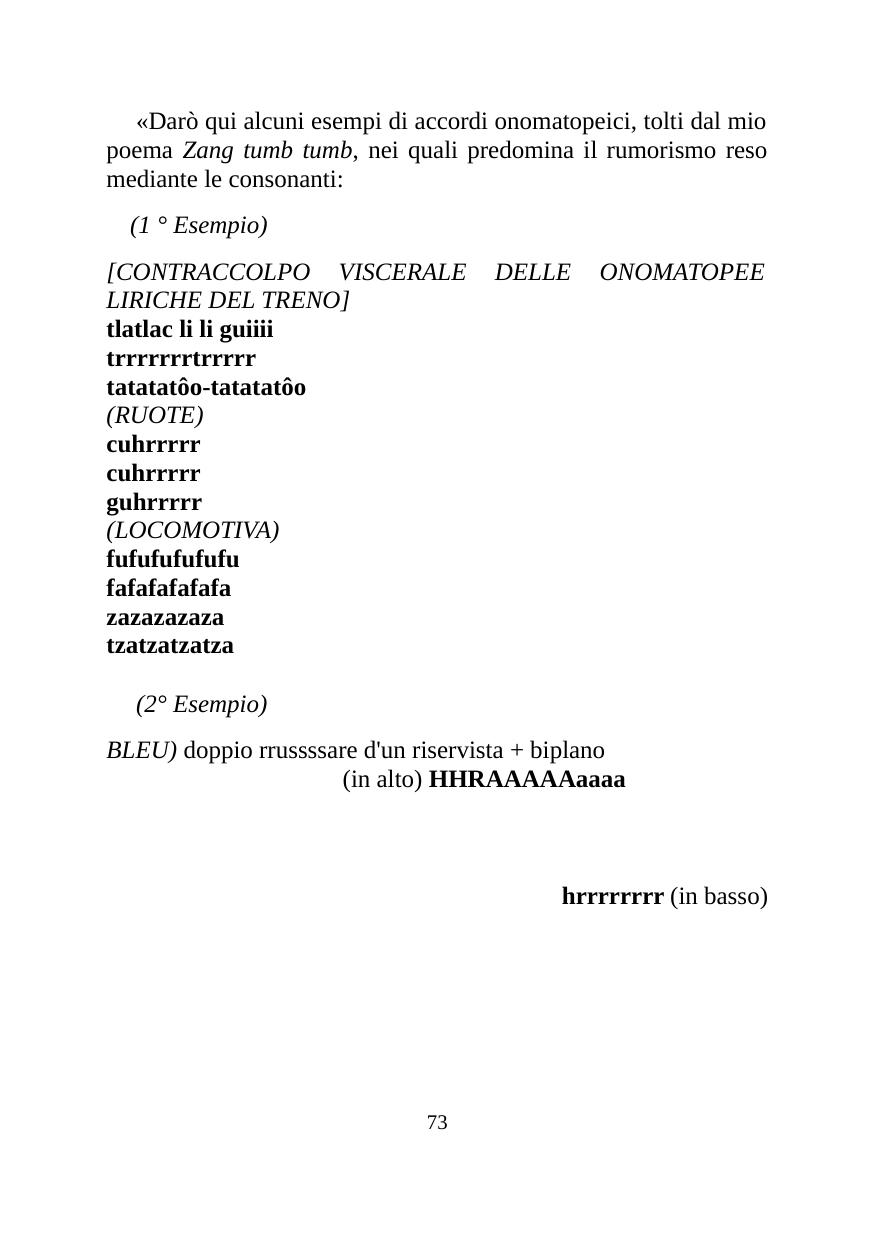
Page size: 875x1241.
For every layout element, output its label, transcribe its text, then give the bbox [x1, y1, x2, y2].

text (2° Esempio) [106, 689, 768, 717]
text cuhrrrrr [106, 458, 768, 487]
text tlatlac li li guiiii [106, 314, 768, 343]
text (LOCOMOTIVA) [106, 515, 768, 544]
text guhrrrrr [106, 487, 768, 515]
text trrrrrrrtrrrrr [106, 343, 768, 372]
text cuhrrrrr [106, 429, 768, 458]
text fafafafafafa [106, 573, 768, 602]
text BLEU) doppio rrussssare d'un riservista + biplano [106, 735, 768, 764]
text tatatatôo-tatatatôo [106, 372, 768, 400]
text zazazazaza [106, 602, 768, 630]
text tzatzatzatza [106, 630, 768, 659]
text (1 ° Esempio) [100, 210, 768, 239]
text (in alto) HHRAAAAAaaaa [342, 764, 768, 793]
text fufufufufufu [106, 544, 768, 573]
text hrrrrrrrr (in basso) [106, 881, 768, 910]
text [CONTRACCOLPO VISCERALE DELLE ONOMATOPEE LIRICHE DEL TRENO] [106, 257, 768, 314]
text «Darò qui alcuni esempi di accordi onomatopeici, tolti dal mio poema Zang tumb tumb, nei quali predomina il rumorismo reso mediante le consonanti: [106, 106, 768, 192]
text (RUOTE) [106, 400, 768, 429]
